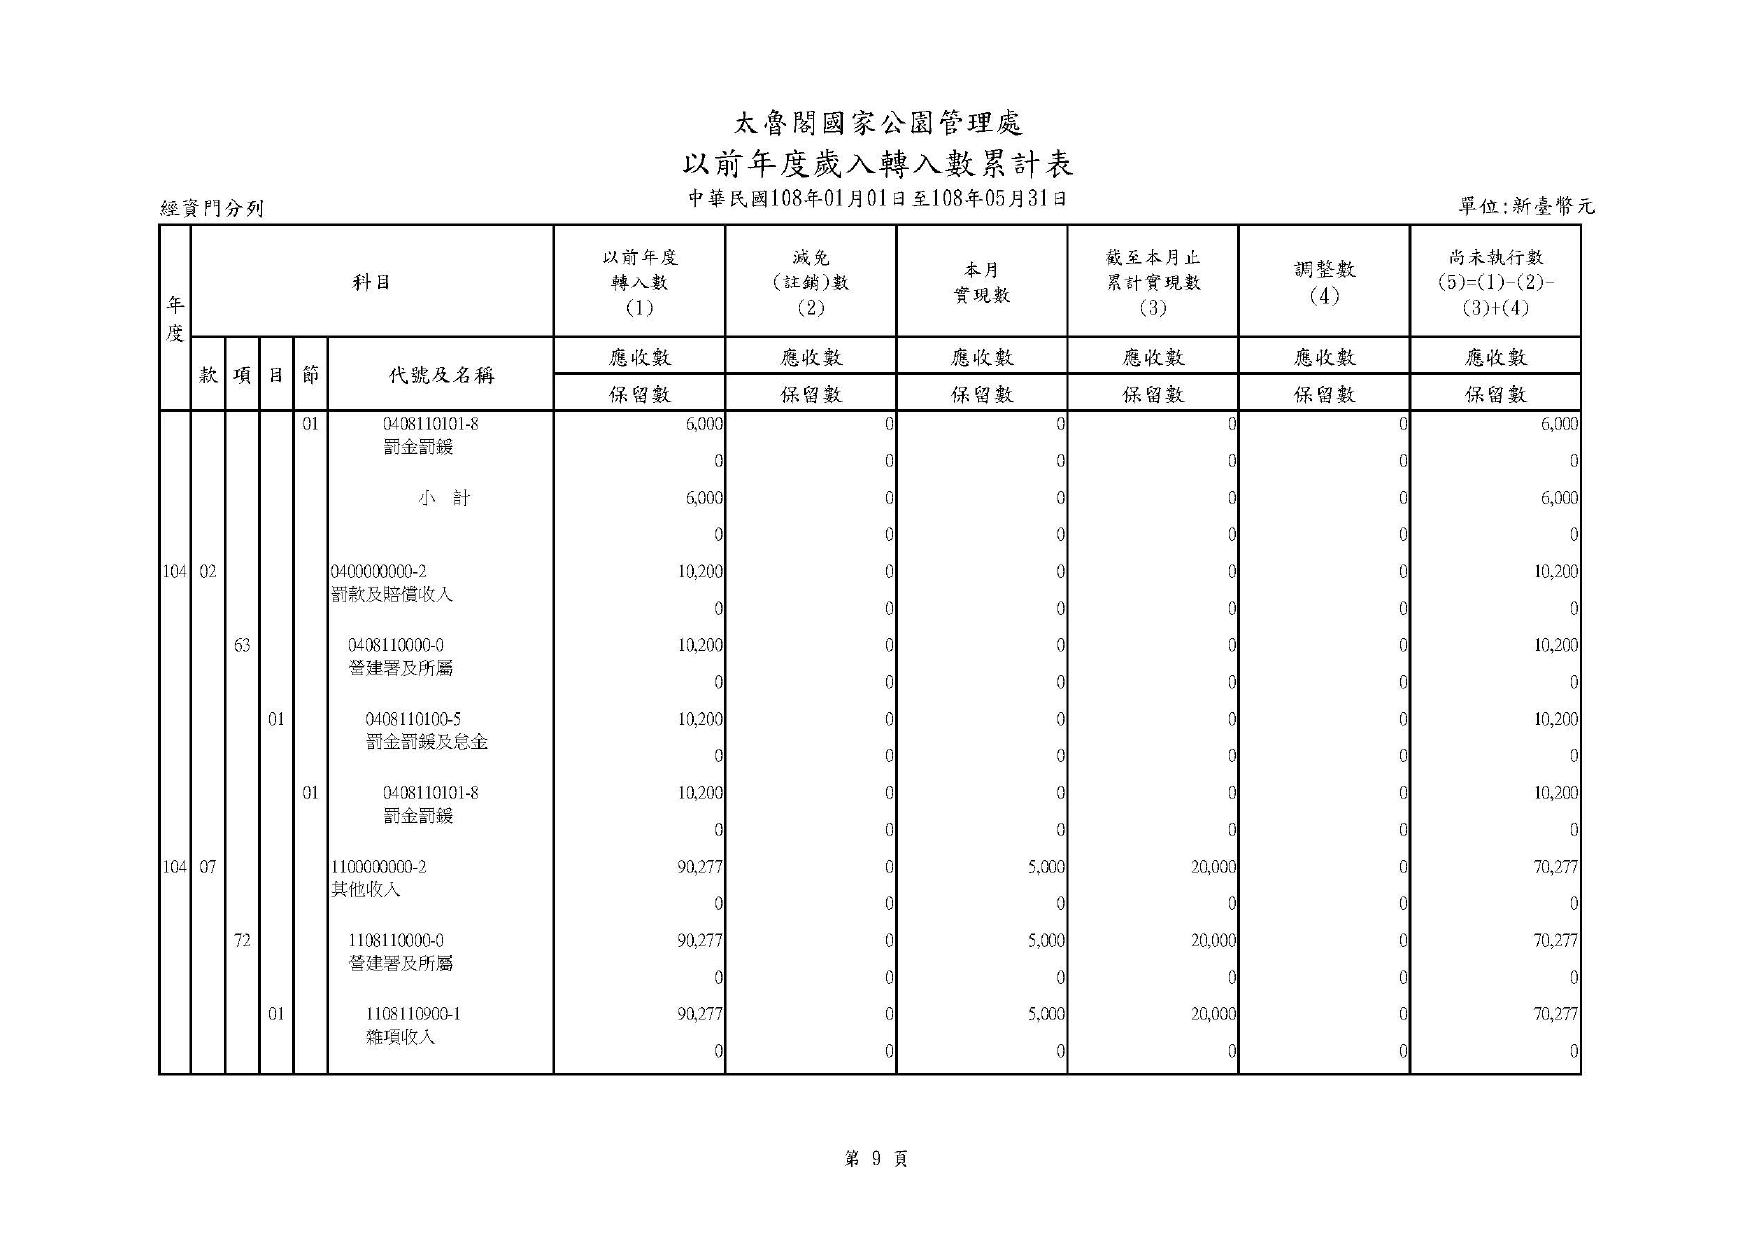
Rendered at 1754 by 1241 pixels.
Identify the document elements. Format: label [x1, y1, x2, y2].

picture [59, 59, 1695, 1216]
